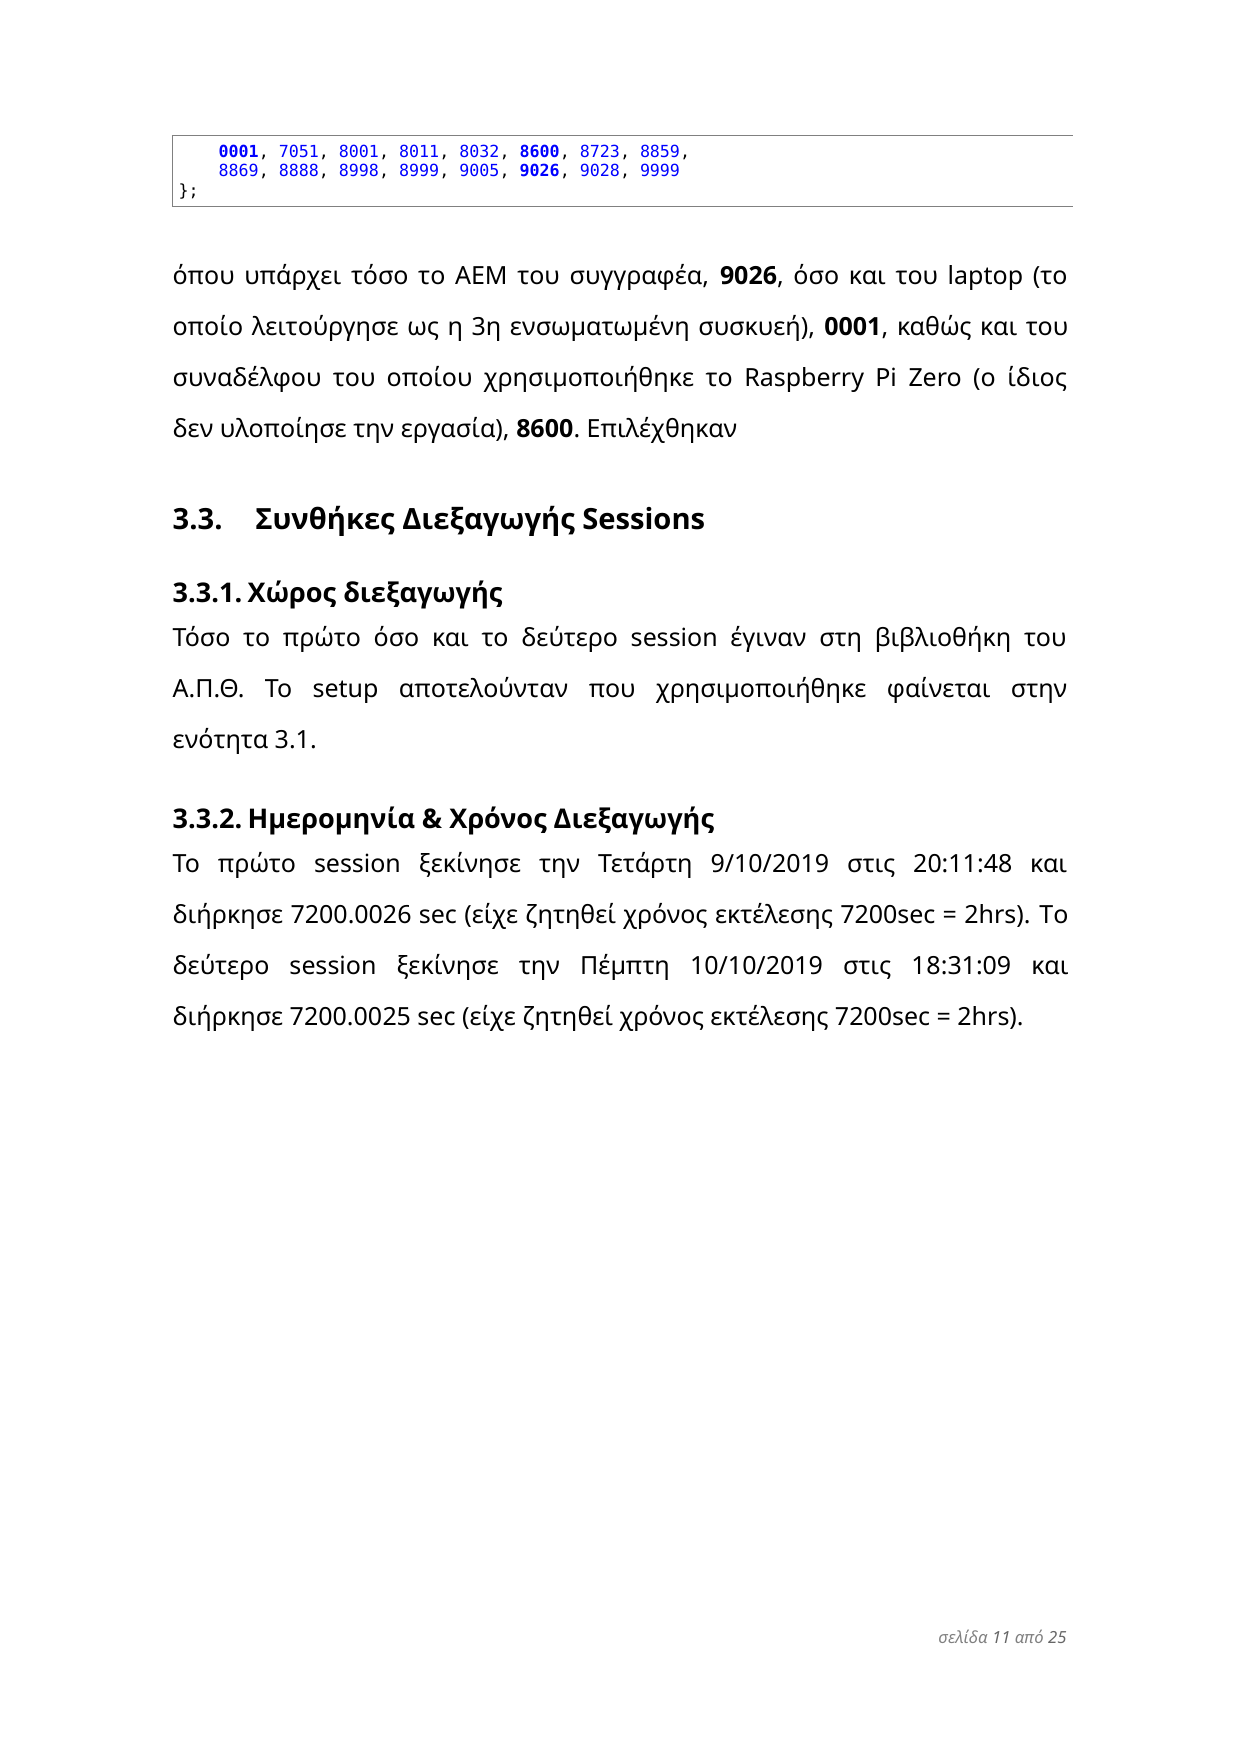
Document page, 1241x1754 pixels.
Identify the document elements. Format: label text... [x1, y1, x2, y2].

subtitle Ημερομηνία & Χρόνος Διεξαγωγής [172, 799, 1068, 836]
subtitle Χώρος διεξαγωγής [172, 573, 1068, 610]
text Τόσο το πρώτο όσο και το δεύτερο session έγιναν στη βιβλιοθήκη του Α.Π.Θ. Το setup αποτελούνταν που χρησιμοποιήθηκε φαίνεται στην ενότητα 3.1. [172, 619, 1068, 756]
text Το πρώτο session ξεκίνησε την Τετάρτη 9/10/2019 στις 20:11:48 και διήρκησε 7200.0026 sec (είχε ζητηθεί χρόνος εκτέλεσης 7200sec = 2hrs). Tο δεύτερο session ξεκίνησε την Πέμπτη 10/10/2019 στις 18:31:09 και διήρκησε 7200.0025 sec (είχε ζητηθεί χρόνος εκτέλεσης 7200sec = 2hrs). [172, 845, 1068, 1032]
table_header 0001, 7051, 8001, 8011, 8032, 8600, 8723, 8859, 8869, 8888, 8998, 8999, 9005, 9026, 9028, 9999 }; [173, 136, 1073, 206]
subtitle Συνθήκες Διεξαγωγής Sessions [172, 498, 1068, 538]
text όπου υπάρχει τόσο το ΑΕΜ του συγγραφέα, 9026, όσο και του laptop (το οποίο λειτούργησε ως η 3η ενσωματωμένη συσκυεή), 0001, καθώς και του συναδέλφου του οποίου χρησιμοποιήθηκε το Raspberry Pi Zero (ο ίδιος δεν υλοποίησε την εργασία), 8600. Επιλέχθηκαν [172, 258, 1068, 445]
